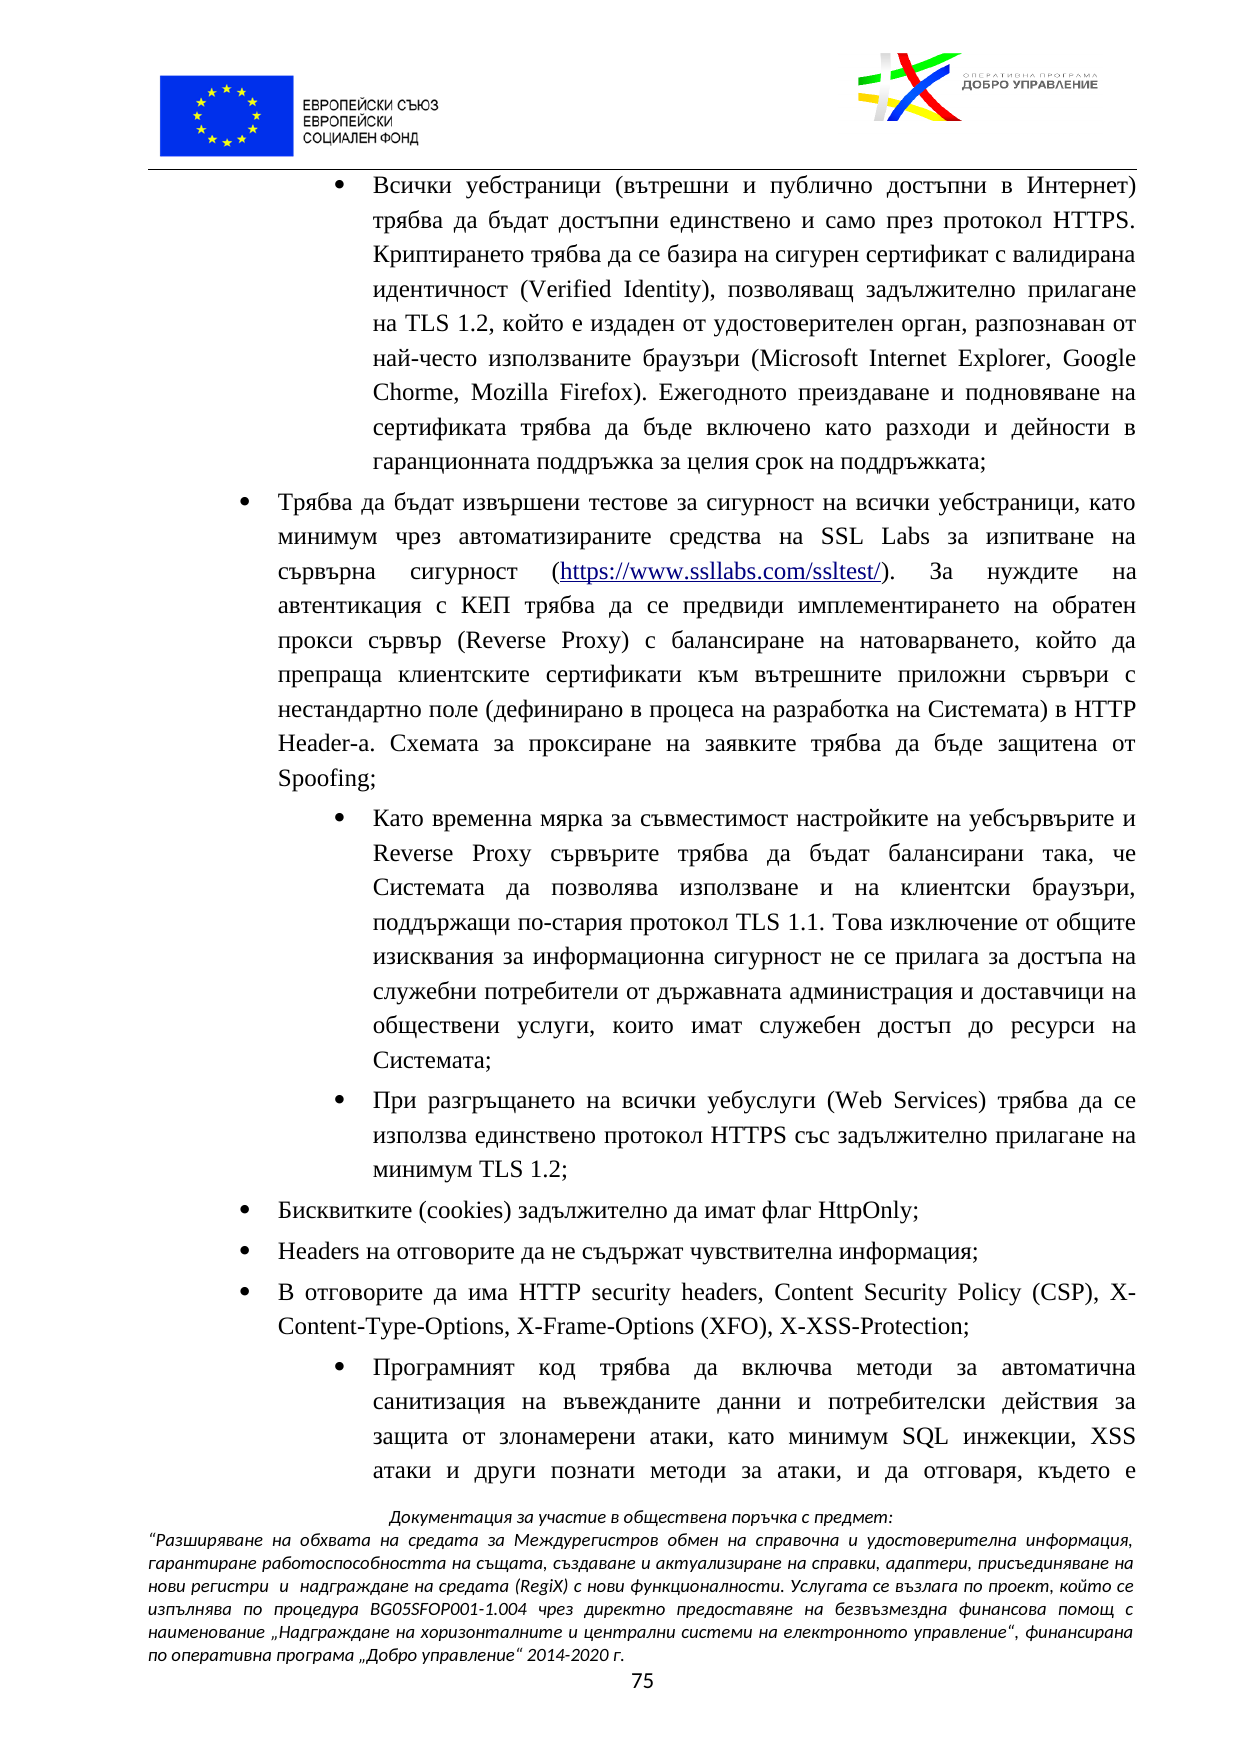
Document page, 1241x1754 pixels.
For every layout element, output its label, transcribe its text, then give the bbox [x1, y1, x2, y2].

list Headers на отговорите да не съдържат чувствителна информация; [240, 1236, 1137, 1264]
list Трябва да бъдат извършени тестове за сигурност на всички уебстраници, като минимум чрез автоматизираните средства на SSL Labs за изпитване на сървърна сигурност (https://www.ssllabs.com/ssltest/). За нуждите на автентикация с КЕП трябва да се предвиди имплементирането на обратен прокси сървър (Reverse Proxy) с балансиране на натоварването, който да препраща клиентските сертификати към вътрешните приложни сървъри с нестандартно поле (дефинирано в процеса на разработка на Системата) в HTTP Header-а. Схемата за проксиране на заявките трябва да бъде защитена от Spoofing; [240, 487, 1137, 791]
list Всички уебстраници (вътрешни и публично достъпни в Интернет) трябва да бъдат достъпни единствено и само през протокол HTTPS. Криптирането трябва да се базира на сигурен сертификат с валидирана идентичност (Verified Identity), позволяващ задължително прилагане на TLS 1.2, който е издаден от удостоверителен орган, разпознаван от най-често използваните браузъри (Microsoft Internet Explorer, Google Chorme, Mozilla Firefox). Ежегодното преиздаване и подновяване на сертификата трябва да бъде включено като разходи и дейности в гаранционната поддръжка за целия срок на поддръжката; [335, 170, 1137, 475]
list При разгръщането на всички уебуслуги (Web Services) трябва да се използва единствено протокол HTTPS със задължително прилагане на минимум TLS 1.2; [335, 1085, 1137, 1183]
list Програмният код трябва да включва методи за автоматична санитизация на въвежданите данни и потребителски действия за защита от злонамерени атаки, като минимум SQL инжекции, XSS атаки и други познати методи за атаки, и да отговаря, където е [335, 1352, 1137, 1484]
list Бисквитките (cookies) задължително да имат флаг HttpOnly; [240, 1195, 1137, 1224]
list Като временна мярка за съвместимост настройките на уебсървърите и Reverse Proxy сървърите трябва да бъдат балансирани така, че Системата да позволява използване и на клиентски браузъри, поддържащи по-стария протокол TLS 1.1. Това изключение от общите изисквания за информационна сигурност не се прилага за достъпа на служебни потребители от държавната администрация и доставчици на обществени услуги, които имат служебен достъп до ресурси на Системата; [335, 803, 1137, 1073]
list В отговорите да има HTTP security headers, Content Security Policy (CSP), X-Content-Type-Options, X-Frame-Options (XFO), X-XSS-Protection; [240, 1277, 1137, 1340]
